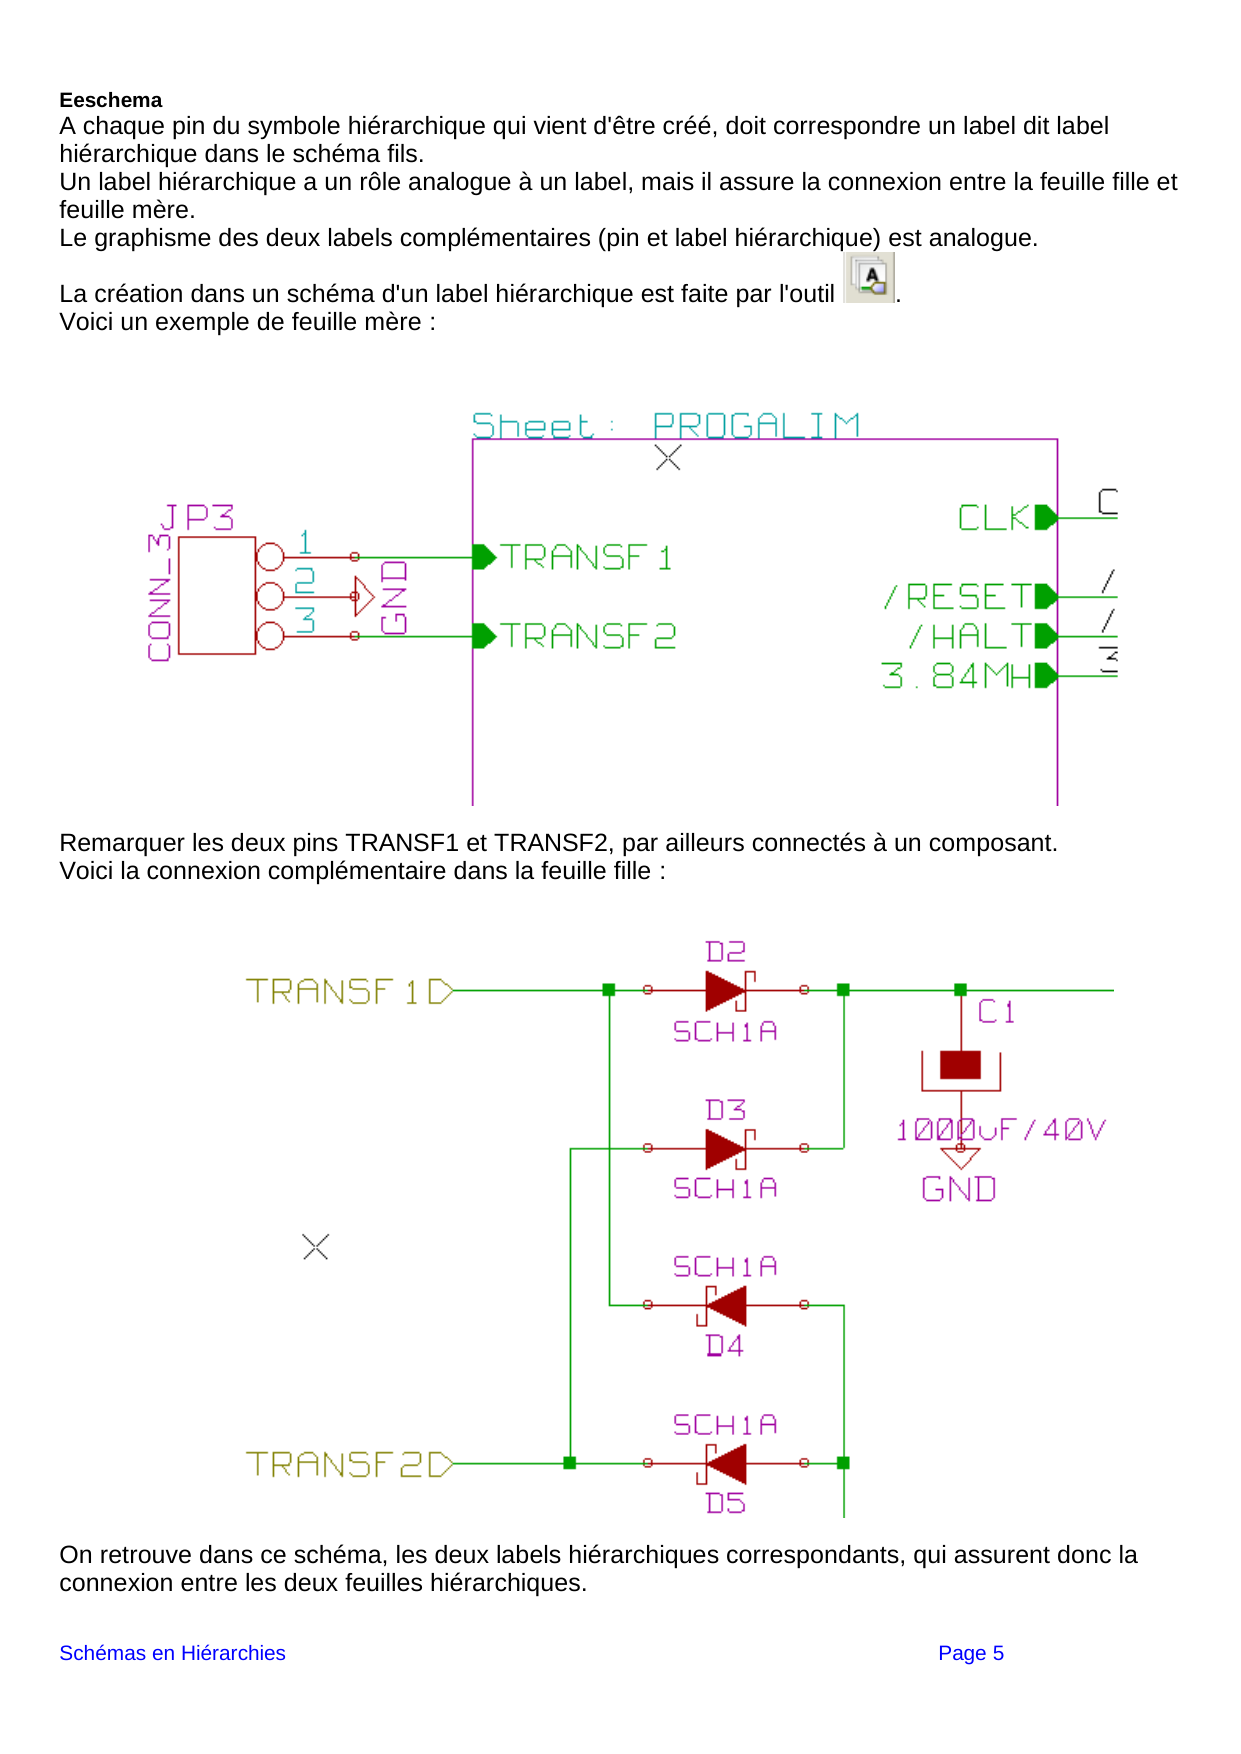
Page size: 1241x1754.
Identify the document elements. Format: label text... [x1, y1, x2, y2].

text Voici un exemple de feuille mère : [59, 308, 1181, 336]
text La création dans un schéma d'un label hiérarchique est faite par l'outil . [59, 252, 1181, 308]
text Voici la connexion complémentaire dans la feuille fille : [59, 857, 1181, 885]
picture [843, 252, 895, 303]
text A chaque pin du symbole hiérarchique qui vient d'être créé, doit correspondre un label dit label hiérarchique dans le schéma fils. [59, 112, 1181, 168]
text Le graphisme des deux labels complémentaires (pin et label hiérarchique) est analogue. [59, 224, 1181, 252]
text On retrouve dans ce schéma, les deux labels hiérarchiques correspondants, qui assurent donc la connexion entre les deux feuilles hiérarchiques. [59, 1541, 1181, 1597]
picture [126, 908, 1114, 1518]
text Remarquer les deux pins TRANSF1 et TRANSF2, par ailleurs connectés à un composant. [59, 829, 1181, 857]
text Un label hiérarchique a un rôle analogue à un label, mais il assure la connexion entre la feuille fille et feuille mère. [59, 168, 1181, 224]
